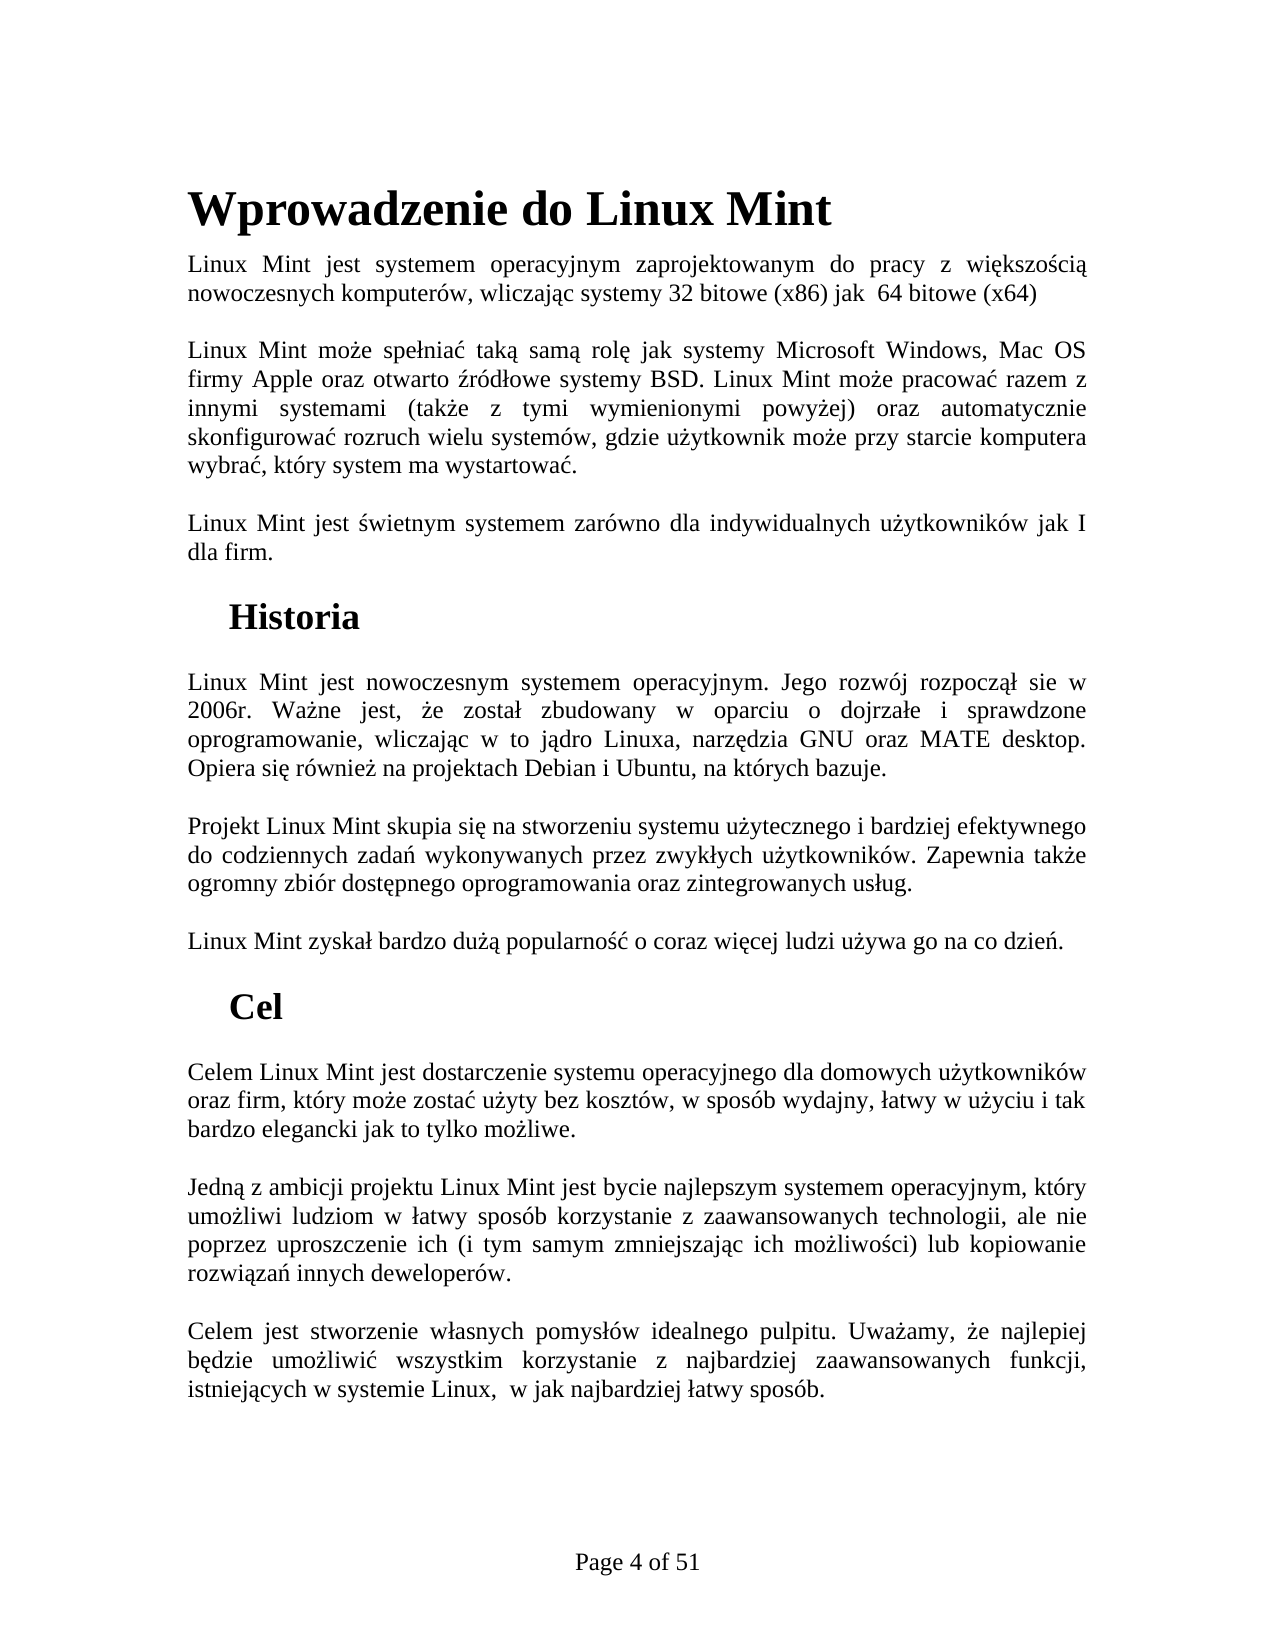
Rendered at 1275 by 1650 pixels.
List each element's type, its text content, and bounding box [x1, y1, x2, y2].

text Projekt Linux Mint skupia się na stworzeniu systemu użytecznego i bardziej efektywnego do codziennych zadań wykonywanych przez zwykłych użytkowników. Zapewnia także ogromny zbiór dostępnego oprogramowania oraz zintegrowanych usług. [187, 811, 1087, 897]
text Jedną z ambicji projektu Linux Mint jest bycie najlepszym systemem operacyjnym, który umożliwi ludziom w łatwy sposób korzystanie z zaawansowanych technologii, ale nie poprzez uproszczenie ich (i tym samym zmniejszając ich możliwości) lub kopiowanie rozwiązań innych deweloperów. [187, 1172, 1087, 1287]
text Linux Mint jest systemem operacyjnym zaprojektowanym do pracy z większością nowoczesnych komputerów, wliczając systemy 32 bitowe (x86) jak 64 bitowe (x64) [187, 249, 1087, 307]
text Linux Mint jest świetnym systemem zarówno dla indywidualnych użytkowników jak I dla firm. [187, 508, 1087, 565]
subtitle Wprowadzenie do Linux Mint [187, 179, 1087, 237]
text Linux Mint jest nowoczesnym systemem operacyjnym. Jego rozwój rozpoczął sie w 2006r. Ważne jest, że został zbudowany w oparciu o dojrzałe i sprawdzone oprogramowanie, wliczając w to jądro Linuxa, narzędzia GNU oraz MATE desktop. Opiera się również na projektach Debian i Ubuntu, na których bazuje. [187, 667, 1087, 782]
text Linux Mint zyskał bardzo dużą popularność o coraz więcej ludzi używa go na co dzień. [187, 926, 1087, 955]
subtitle Historia [187, 594, 1087, 638]
text Celem jest stworzenie własnych pomysłów idealnego pulpitu. Uważamy, że najlepiej będzie umożliwić wszystkim korzystanie z najbardziej zaawansowanych funkcji, istniejących w systemie Linux, w jak najbardziej łatwy sposób. [187, 1316, 1087, 1402]
text Celem Linux Mint jest dostarczenie systemu operacyjnego dla domowych użytkowników oraz firm, który może zostać użyty bez kosztów, w sposób wydajny, łatwy w użyciu i tak bardzo elegancki jak to tylko możliwe. [187, 1057, 1087, 1143]
text Linux Mint może spełniać taką samą rolę jak systemy Microsoft Windows, Mac OS firmy Apple oraz otwarto źródłowe systemy BSD. Linux Mint może pracować razem z innymi systemami (także z tymi wymienionymi powyżej) oraz automatycznie skonfigurować rozruch wielu systemów, gdzie użytkownik może przy starcie komputera wybrać, który system ma wystartować. [187, 335, 1087, 479]
subtitle Cel [187, 984, 1087, 1027]
